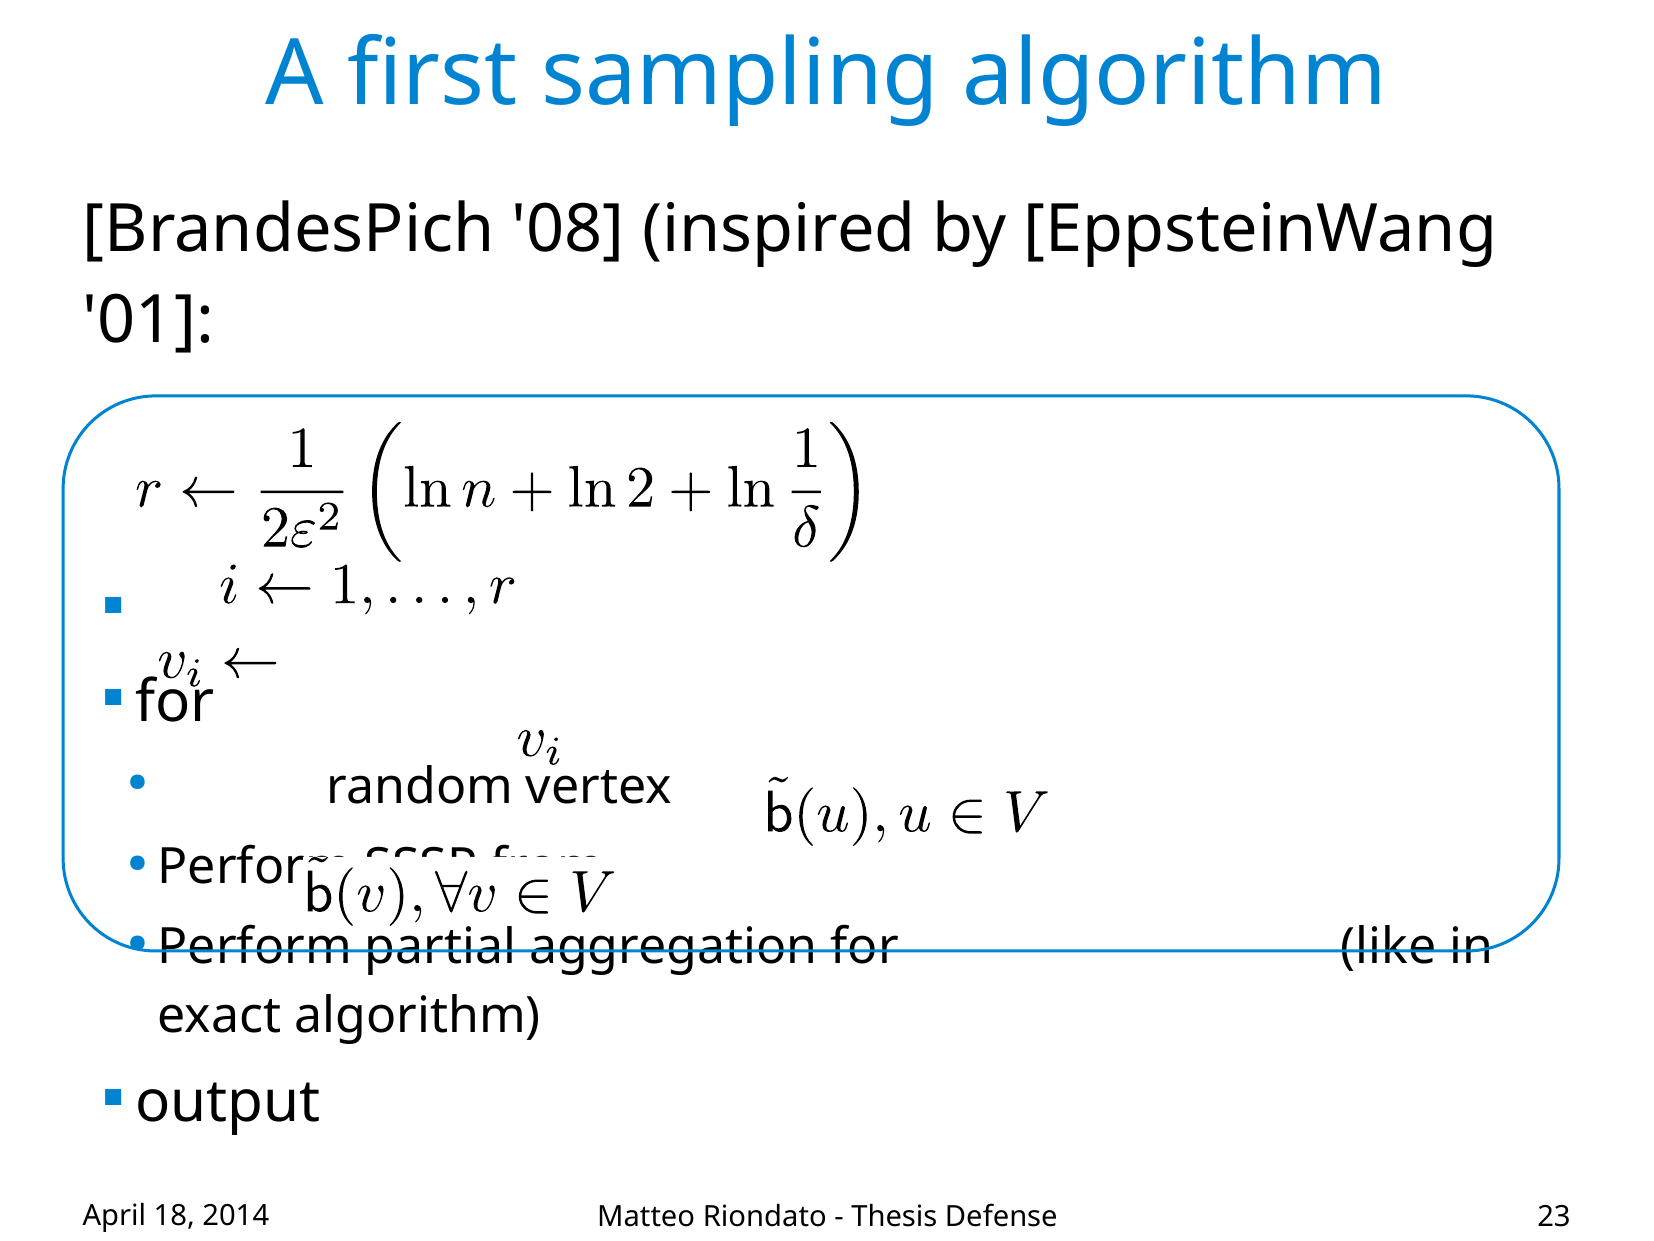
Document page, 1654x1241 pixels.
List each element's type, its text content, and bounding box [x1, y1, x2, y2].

text_box [303, 856, 617, 926]
text_box [157, 647, 280, 687]
list [BrandesPich '08] (inspired by [EppsteinWang '01]: for random vertex Perform SSSP from Perform partial aggregation for (like in exact algorithm) output [82, 398, 1557, 949]
title A first sampling algorithm [82, 0, 1571, 139]
text_box [516, 729, 562, 766]
text_box [763, 776, 1051, 846]
text_box [219, 564, 517, 615]
list [BrandesPich '08] (inspired by [EppsteinWang '01]: for random vertex Perform SSSP from Perform partial aggregation for (like in exact algorithm) output [82, 180, 1571, 1186]
